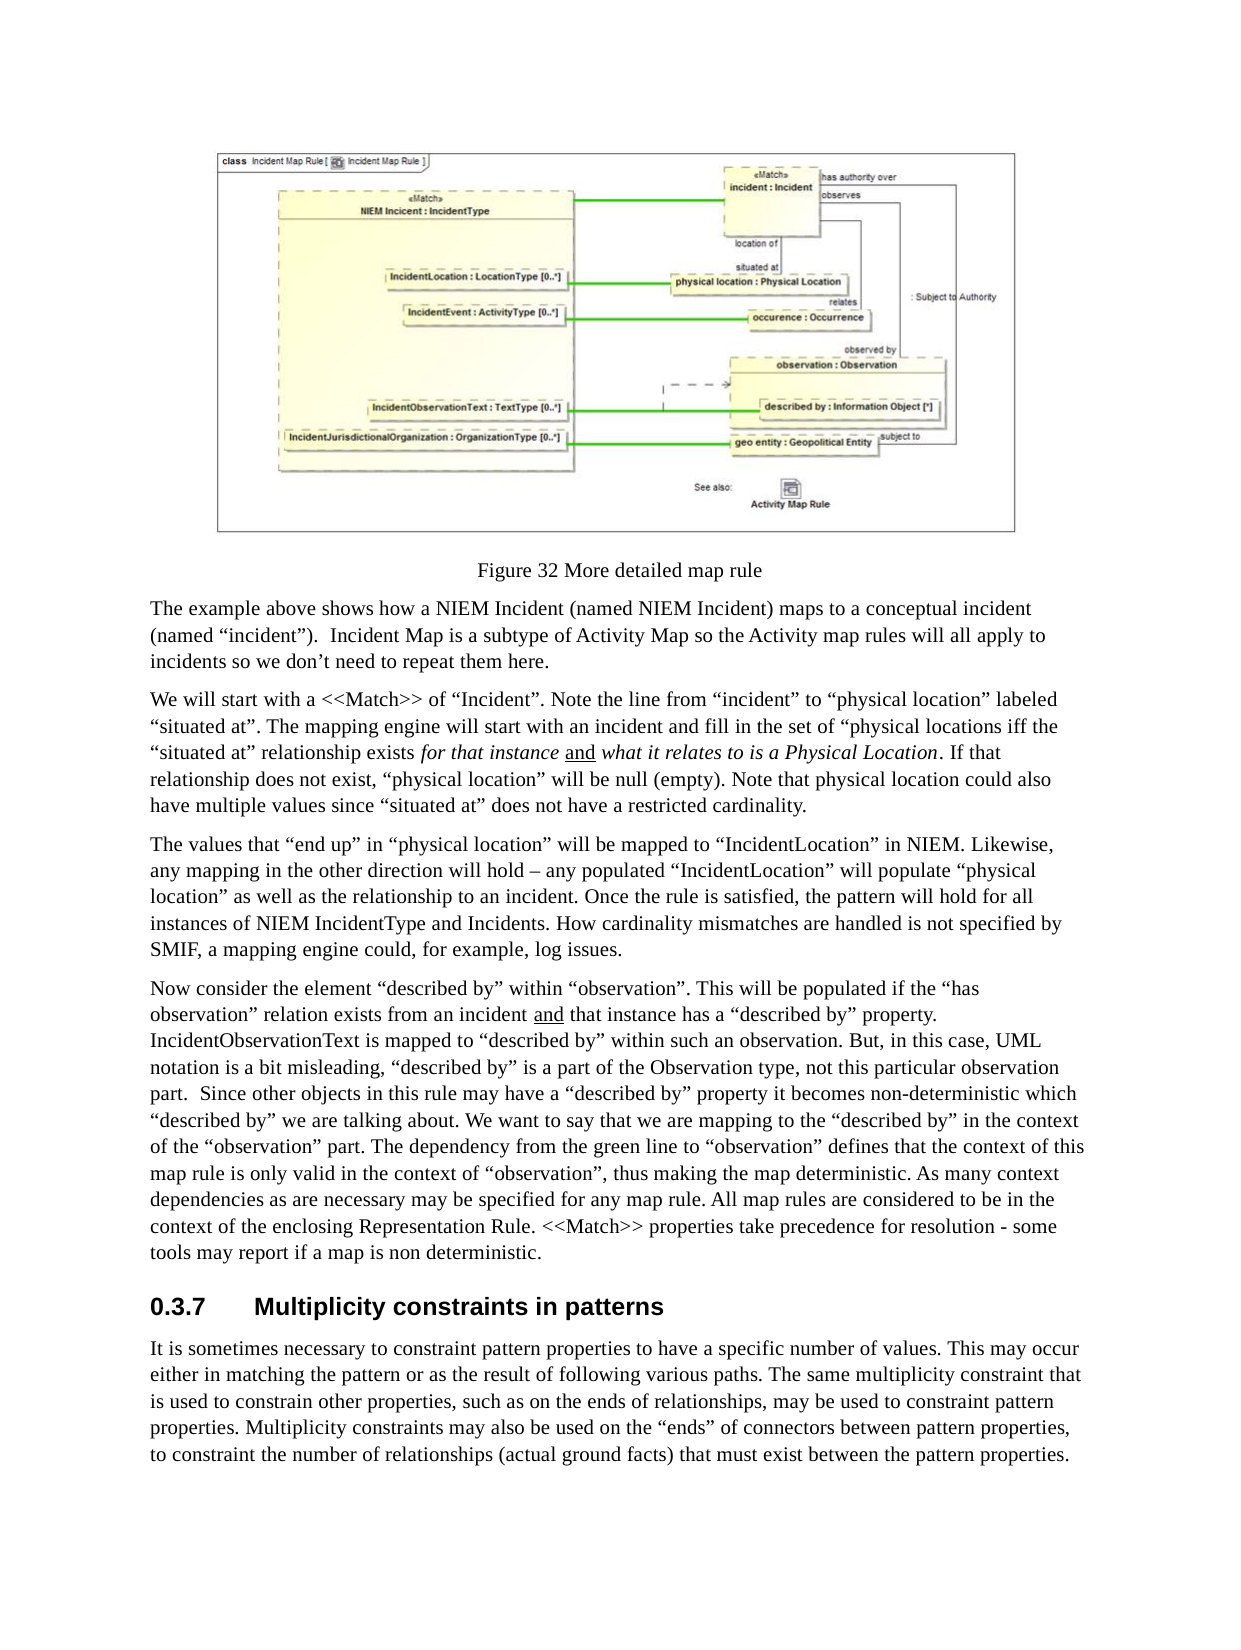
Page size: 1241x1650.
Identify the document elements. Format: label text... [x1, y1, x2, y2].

picture [213, 150, 1027, 544]
text The values that “end up” in “physical location” will be mapped to “IncidentLocation” in NIEM. Likewise, any mapping in the other direction will hold – any populated “IncidentLocation” will populate “physical location” as well as the relationship to an incident. Once the rule is satisfied, the pattern will hold for all instances of NIEM IncidentType and Incidents. How cardinality mismatches are handled is not specified by SMIF, a mapping engine could, for example, log issues. [150, 831, 1090, 961]
subtitle Multiplicity constraints in patterns [150, 1292, 1090, 1321]
text We will start with a <<Match>> of “Incident”. Note the line from “incident” to “physical location” labeled “situated at”. The mapping engine will start with an incident and fill in the set of “physical locations iff the “situated at” relationship exists for that instance and what it relates to is a Physical Location. If that relationship does not exist, “physical location” will be null (empty). Note that physical location could also have multiple values since “situated at” does not have a restricted cardinality. [150, 687, 1090, 817]
text The example above shows how a NIEM Incident (named NIEM Incident) maps to a conceptual incident (named “incident”). Incident Map is a subtype of Activity Map so the Activity map rules will all apply to incidents so we don’t need to repeat them here. [150, 596, 1090, 673]
text It is sometimes necessary to constraint pattern properties to have a specific number of values. This may occur either in matching the pattern or as the result of following various paths. The same multiplicity constraint that is used to constrain other properties, such as on the ends of relationships, may be used to constraint pattern properties. Multiplicity constraints may also be used on the “ends” of connectors between pattern properties, to constraint the number of relationships (actual ground facts) that must exist between the pattern properties. [150, 1336, 1090, 1465]
text Figure 32 More detailed map rule [150, 558, 1090, 582]
text Now consider the element “described by” within “observation”. This will be populated if the “has observation” relation exists from an incident and that instance has a “described by” property. IncidentObservationText is mapped to “described by” within such an observation. But, in this case, UML notation is a bit misleading, “described by” is a part of the Observation type, not this particular observation part. Since other objects in this rule may have a “described by” property it becomes non-deterministic which “described by” we are talking about. We want to say that we are mapping to the “described by” in the context of the “observation” part. The dependency from the green line to “observation” defines that the context of this map rule is only valid in the context of “observation”, thus making the map deterministic. As many context dependencies as are necessary may be specified for any map rule. All map rules are considered to be in the context of the enclosing Representation Rule. <<Match>> properties take precedence for resolution - some tools may report if a map is non deterministic. [150, 975, 1090, 1264]
